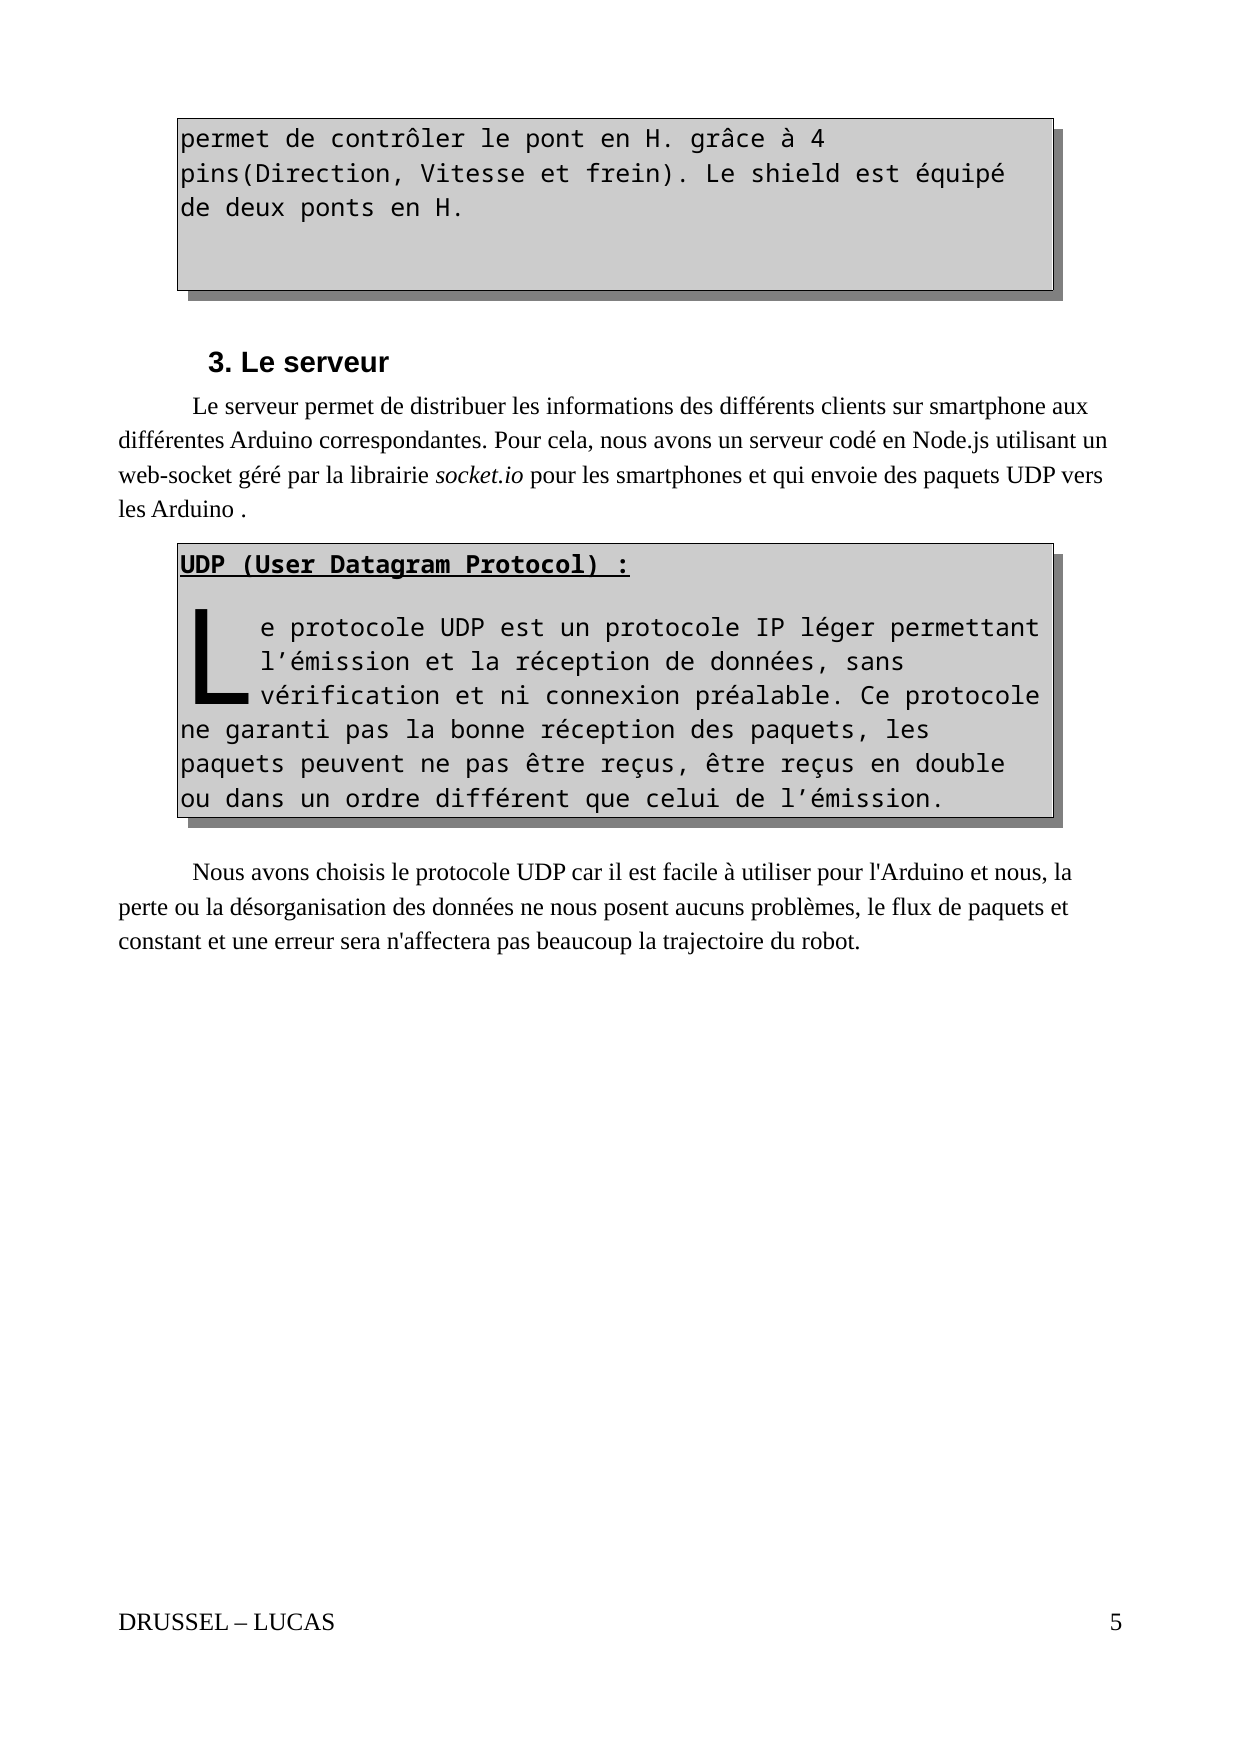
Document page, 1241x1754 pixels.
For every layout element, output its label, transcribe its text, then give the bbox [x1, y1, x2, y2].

subtitle Le serveur [163, 344, 1122, 378]
text Le serveur permet de distribuer les informations des différents clients sur smartphone aux différentes Arduino correspondantes. Pour cela, nous avons un serveur codé en Node.js utilisant un web-socket géré par la librairie socket.io pour les smartphones et qui envoie des paquets UDP vers les Arduino . [118, 391, 1122, 523]
text Le protocole UDP est un protocole IP léger permettant l’émission et la réception de données, sans vérification et ni connexion préalable. Ce protocole ne garanti pas la bonne réception des paquets, les paquets peuvent ne pas être reçus, être reçus en double ou dans un ordre différent que celui de l’émission. [178, 607, 1052, 817]
text Nous avons choisis le protocole UDP car il est facile à utiliser pour l'Arduino et nous, la perte ou la désorganisation des données ne nous posent aucuns problèmes, le flux de paquets et constant et une erreur sera n'affectera pas beaucoup la trajectoire du robot. [118, 857, 1122, 955]
text UDP (User Datagram Protocol) : [178, 544, 1052, 580]
text permet de contrôler le pont en H. grâce à 4 pins(Direction, Vitesse et frein). Le shield est équipé de deux ponts en H. [178, 119, 1052, 223]
